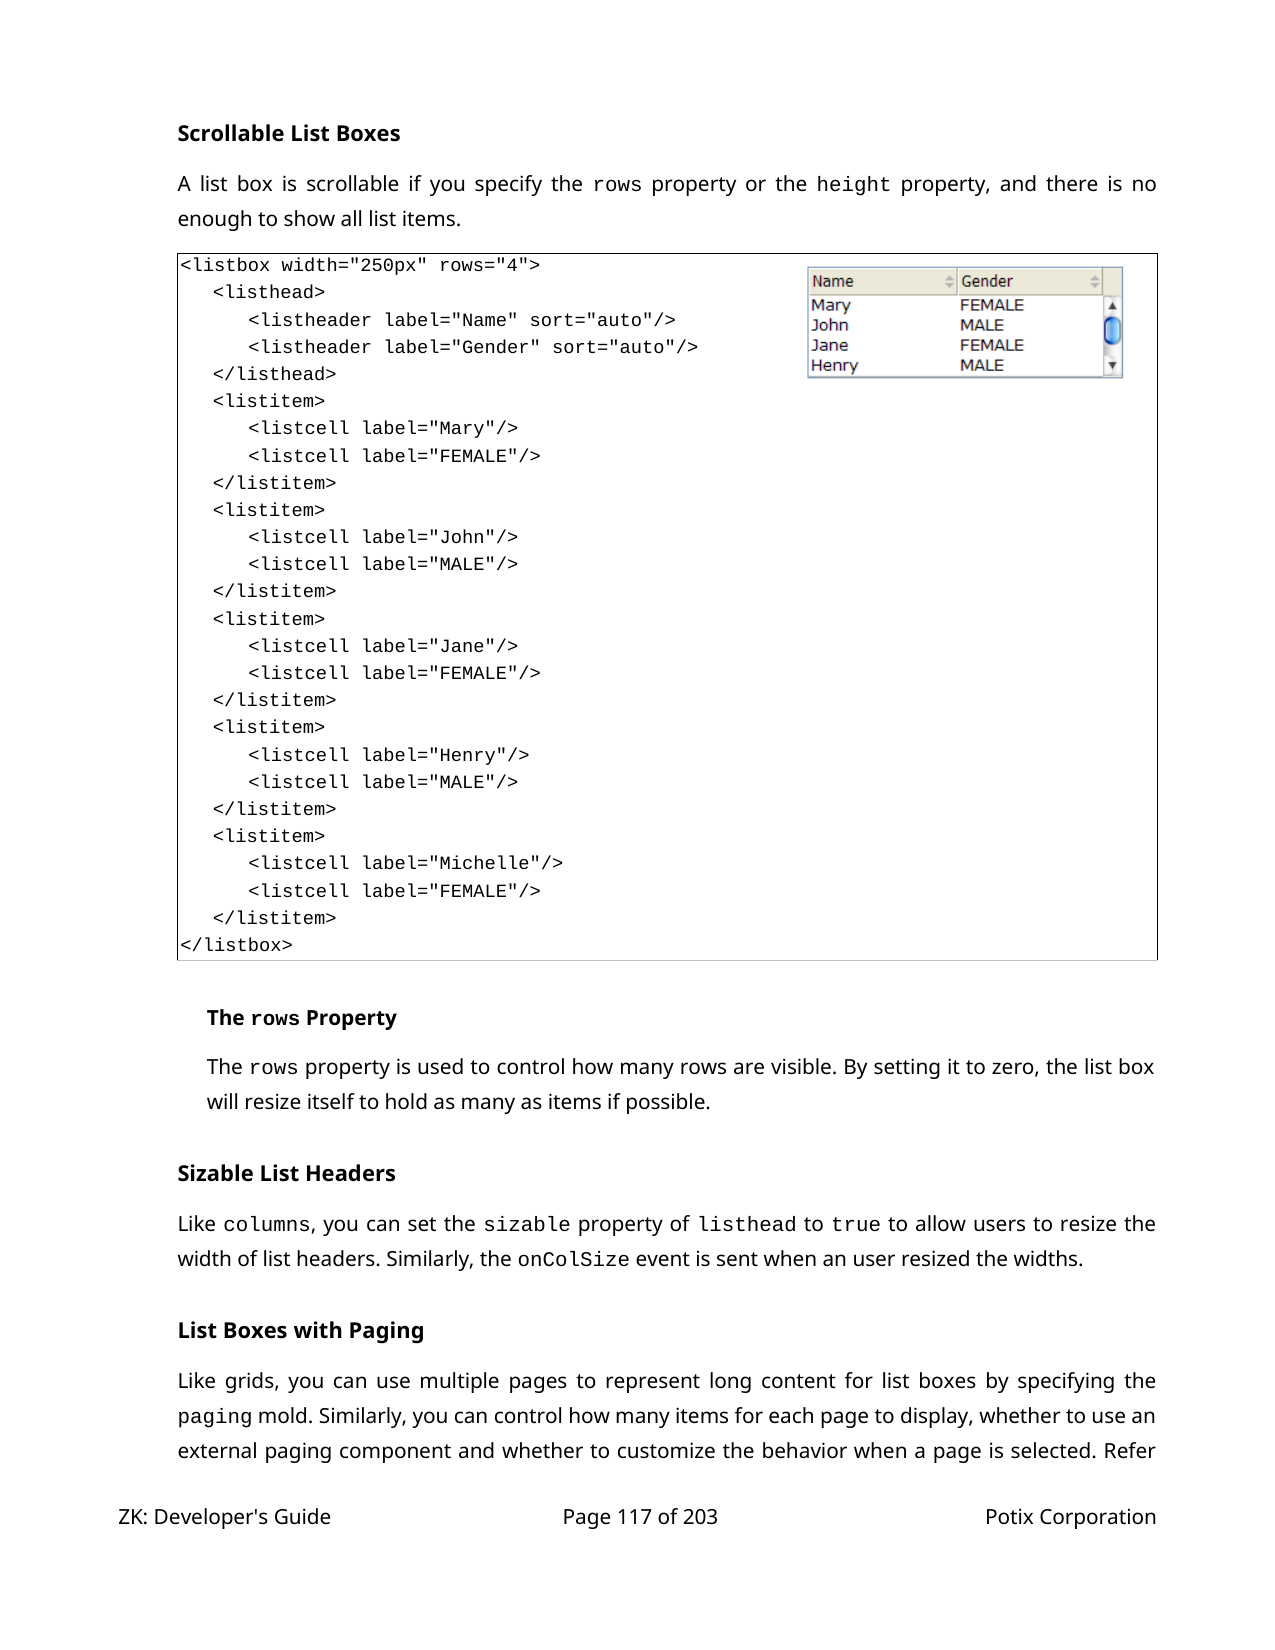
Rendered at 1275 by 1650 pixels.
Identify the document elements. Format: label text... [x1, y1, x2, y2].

text </listitem> [178, 688, 1157, 712]
text </listitem> [178, 471, 1157, 495]
subtitle The rows Property [207, 1003, 1157, 1031]
text </listitem> [178, 797, 1157, 821]
text <listitem> [178, 715, 1157, 739]
text <listitem> [178, 498, 1157, 522]
text <listitem> [178, 607, 1157, 631]
text <listitem> [178, 389, 1157, 413]
text </listhead> [178, 362, 1157, 386]
text A list box is scrollable if you specify the rows property or the height property, and there is no enough to show all list items. [177, 169, 1157, 232]
subtitle Sizable List Headers [177, 1158, 1157, 1188]
picture [805, 263, 1127, 381]
text <listcell label="MALE"/> [178, 770, 1157, 794]
text The rows property is used to control how many rows are visible. By setting it to zero, the list box will resize itself to hold as many as items if possible. [207, 1052, 1157, 1116]
text Like grids, you can use multiple pages to represent long content for list boxes by specifying the paging mold. Similarly, you can control how many items for each page to display, whether to use an external paging component and whether to customize the behavior when a page is selected. Refer [177, 1366, 1157, 1465]
subtitle List Boxes with Paging [177, 1315, 1157, 1345]
text <listcell label="Michelle"/> [178, 851, 1157, 876]
text <listcell label="FEMALE"/> [178, 443, 1157, 468]
text <listcell label="Jane"/> [178, 634, 1157, 658]
text <listcell label="FEMALE"/> [178, 878, 1157, 903]
text <listcell label="John"/> [178, 525, 1157, 549]
text <listhead> [178, 280, 805, 304]
text Like columns, you can set the sizable property of listhead to true to allow users to resize the width of list headers. Similarly, the onColSize event is sent when an user resized the widths. [177, 1209, 1157, 1273]
text </listitem> [178, 579, 1157, 604]
text <listheader label="Name" sort="auto"/> [178, 307, 805, 332]
text <listcell label="Henry"/> [178, 742, 1157, 767]
text <listcell label="Mary"/> [178, 416, 1157, 441]
text <listcell label="MALE"/> [178, 552, 1157, 576]
text [1127, 280, 1157, 304]
text </listbox> [178, 933, 1157, 960]
subtitle Scrollable List Boxes [177, 118, 1157, 148]
text <listitem> [178, 824, 1157, 848]
text <listcell label="FEMALE"/> [178, 661, 1157, 685]
text </listitem> [178, 906, 1157, 930]
text <listbox width="250px" rows="4"> [178, 254, 1157, 277]
text <listheader label="Gender" sort="auto"/> [178, 335, 805, 359]
